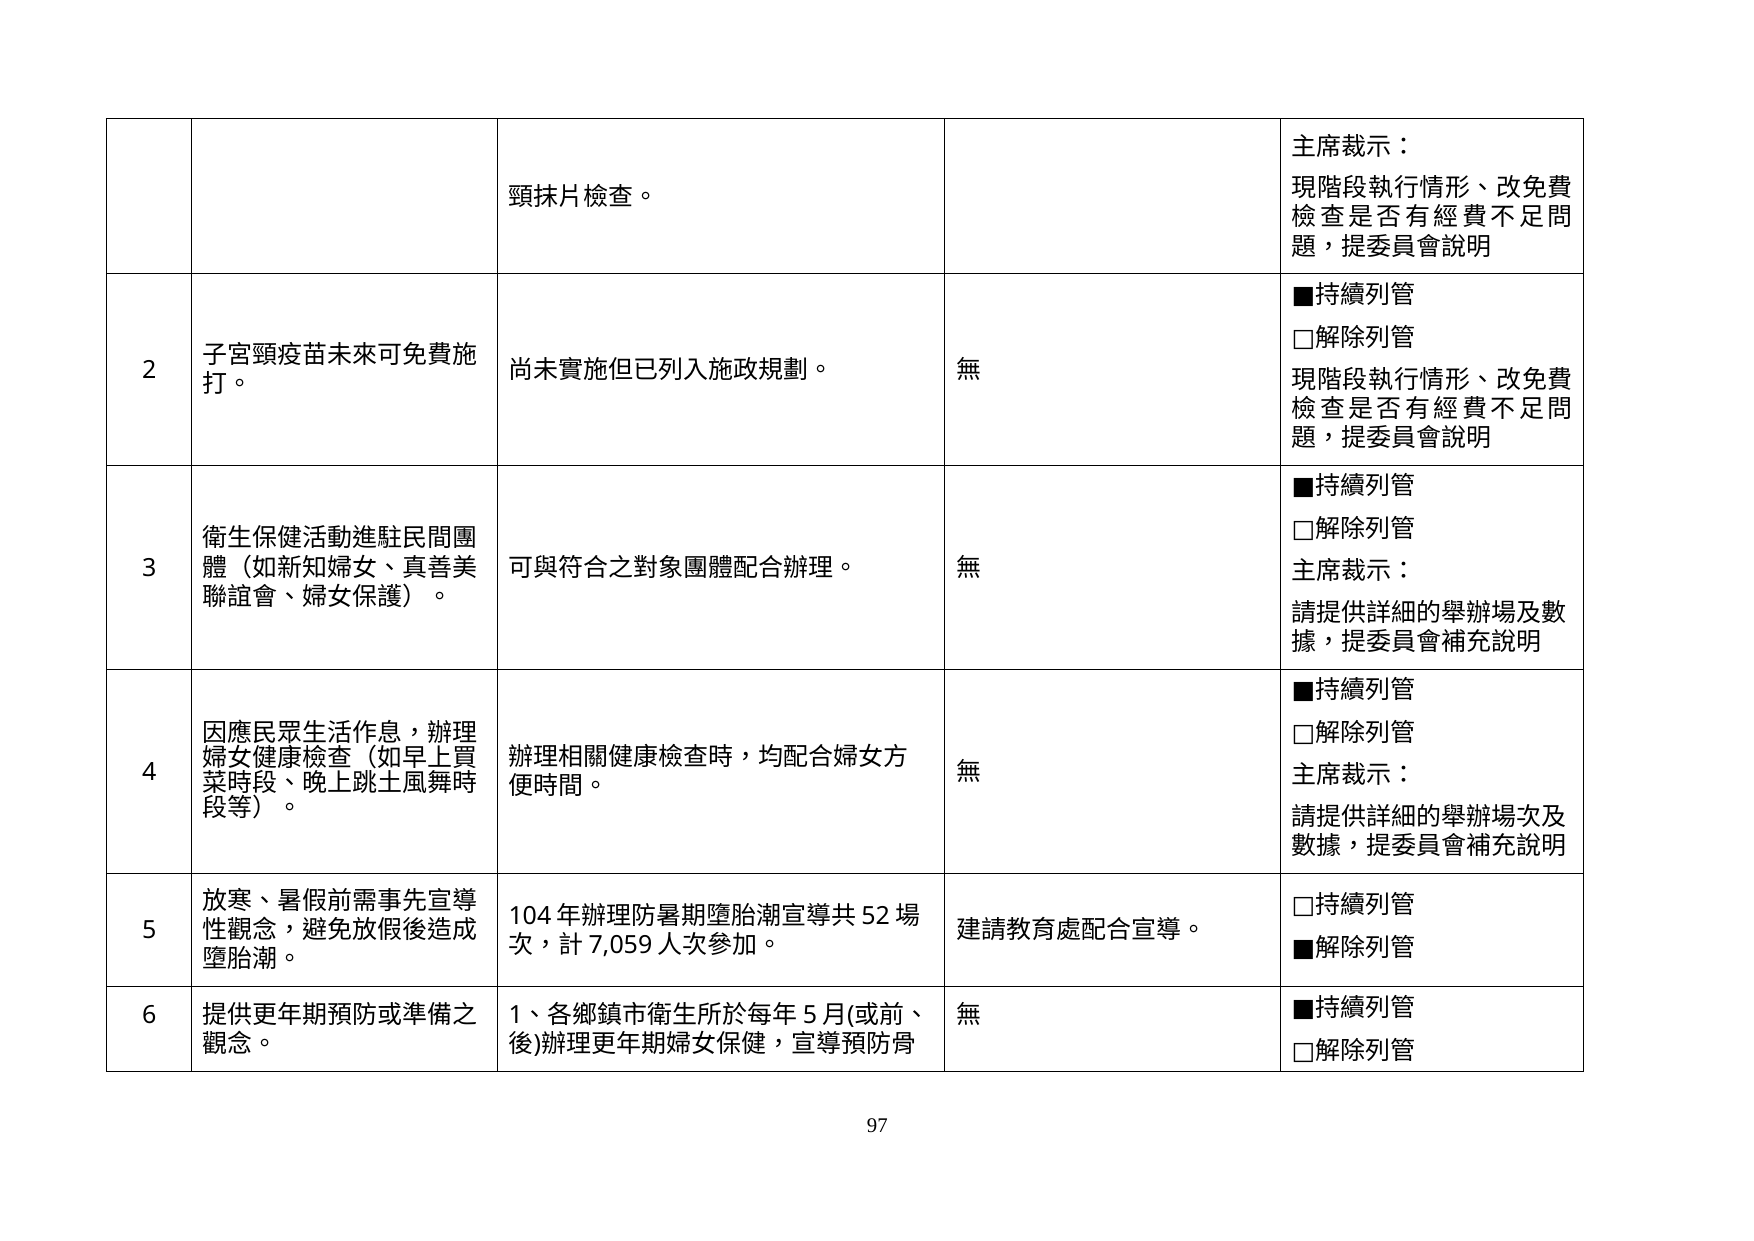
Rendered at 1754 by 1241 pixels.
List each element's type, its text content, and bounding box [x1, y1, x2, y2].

table_cell 2 [107, 274, 191, 465]
table_cell 頸抹片檢查。 [498, 119, 944, 273]
table_cell ■持續列管 □解除列管 現階段執行情形、改免費檢查是否有經費不足問題，提委員會說明 [1281, 274, 1583, 465]
table_cell 辦理相關健康檢查時，均配合婦女方便時間。 [498, 670, 944, 873]
table_cell 建請教育處配合宣導。 [945, 874, 1280, 986]
table_cell 6 [107, 987, 191, 1071]
table_cell □持續列管 ■解除列管 [1281, 874, 1583, 986]
table_cell 主席裁示： 現階段執行情形、改免費檢查是否有經費不足問題，提委員會說明 [1281, 119, 1583, 273]
table_cell 無 [945, 274, 1280, 465]
table_cell ■持續列管 □解除列管 主席裁示： 請提供詳細的舉辦場次及數據，提委員會補充說明 [1281, 670, 1583, 873]
table_cell [192, 119, 497, 273]
table_cell 無 [945, 987, 1280, 1071]
table_cell 放寒、暑假前需事先宣導性觀念，避免放假後造成墮胎潮。 [192, 874, 497, 986]
table_cell 1、各鄉鎮市衛生所於每年5月(或前、後)辦理更年期婦女保健，宣導預防骨 [498, 987, 944, 1071]
table_cell 可與符合之對象團體配合辦理。 [498, 466, 944, 669]
table_cell 因應民眾生活作息，辦理婦女健康檢查（如早上買菜時段、晚上跳土風舞時段等）。 [192, 670, 497, 873]
table_cell 5 [107, 874, 191, 986]
table_cell ■持續列管 □解除列管 主席裁示： 請提供詳細的舉辦場及數據，提委員會補充說明 [1281, 466, 1583, 669]
table_cell 3 [107, 466, 191, 669]
table_cell 衛生保健活動進駐民間團體（如新知婦女、真善美聯誼會、婦女保護）。 [192, 466, 497, 669]
table_cell 無 [945, 466, 1280, 669]
table_cell [945, 119, 1280, 273]
table_cell 104年辦理防暑期墮胎潮宣導共52場次，計7,059人次參加。 [498, 874, 944, 986]
table_cell ■持續列管 □解除列管 [1281, 987, 1583, 1071]
table_cell [107, 119, 191, 273]
table_cell 提供更年期預防或準備之觀念。 [192, 987, 497, 1071]
table_cell 子宮頸疫苗未來可免費施打。 [192, 274, 497, 465]
table_cell 無 [945, 670, 1280, 873]
table_cell 4 [107, 670, 191, 873]
table_cell 尚未實施但已列入施政規劃。 [498, 274, 944, 465]
